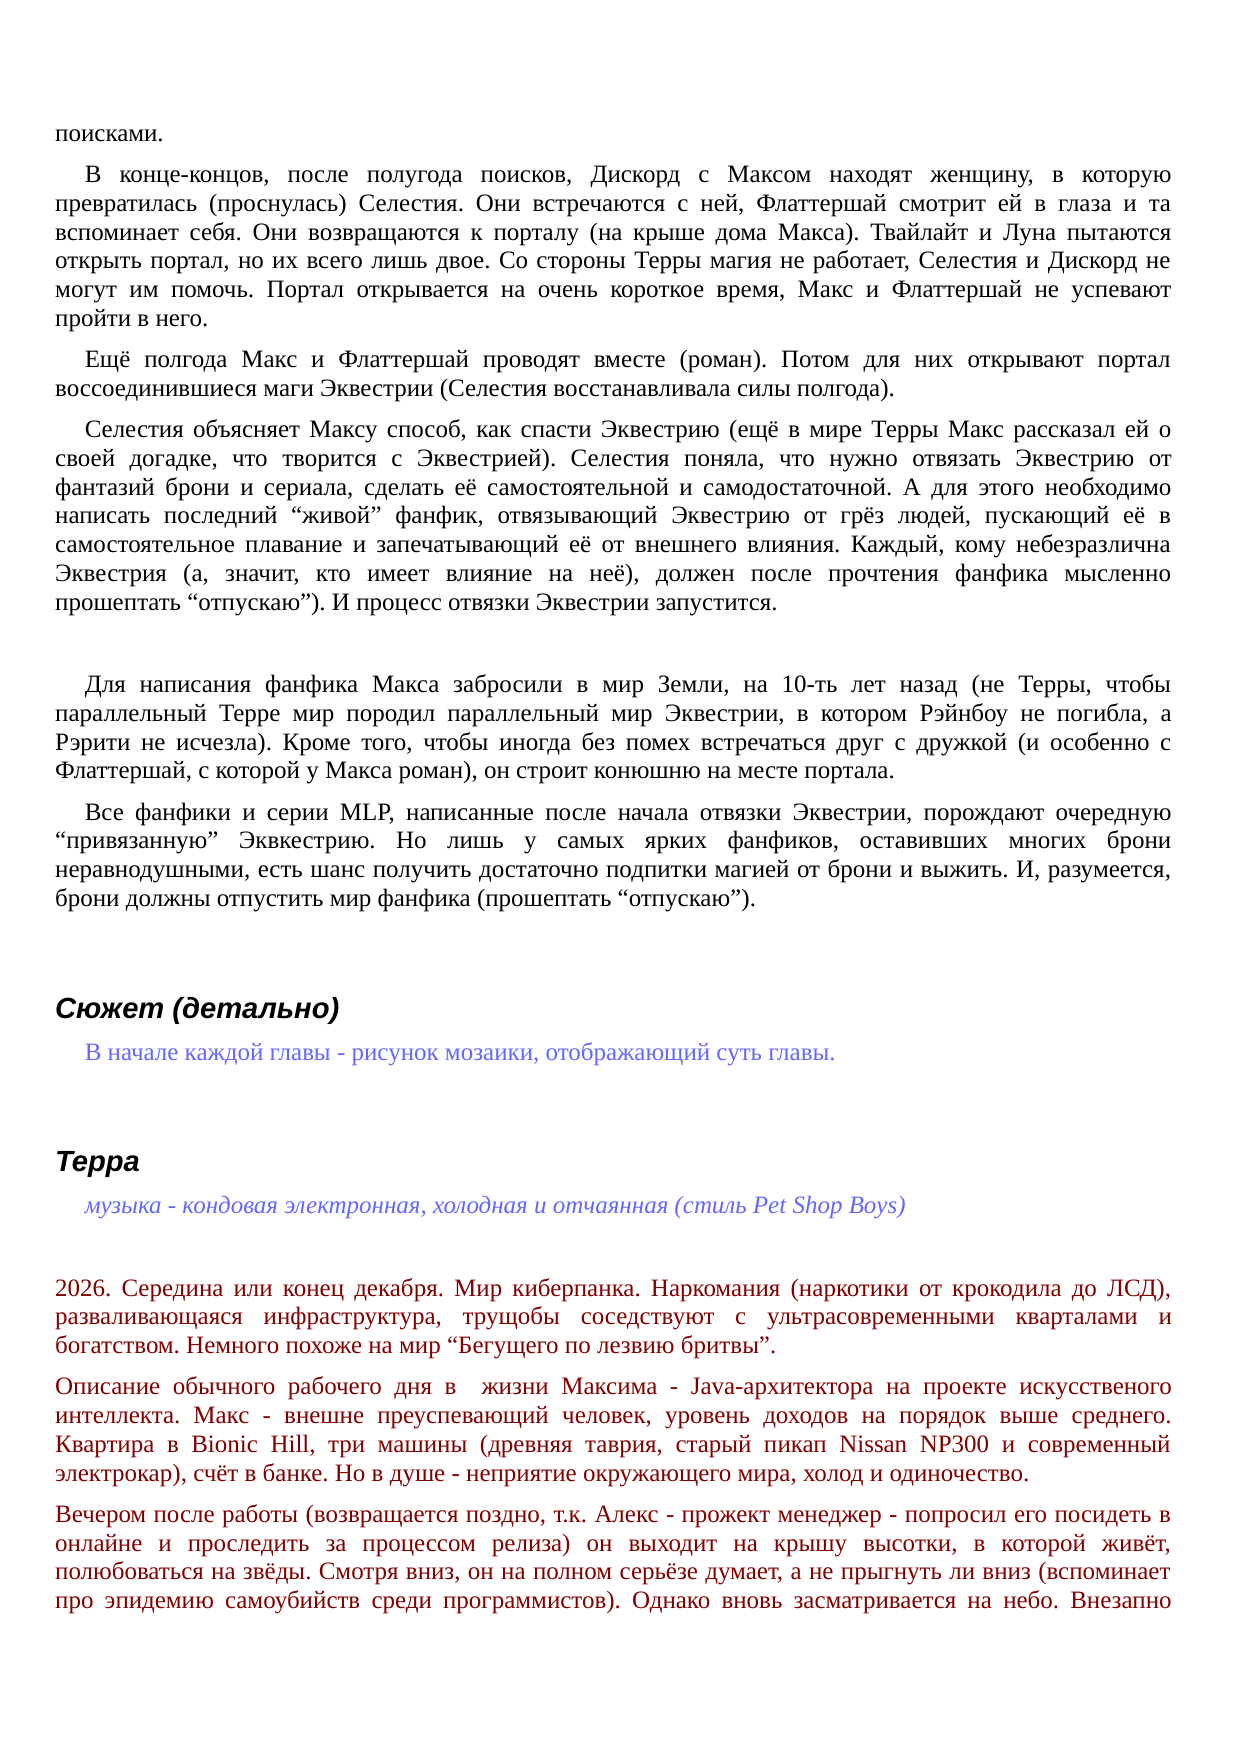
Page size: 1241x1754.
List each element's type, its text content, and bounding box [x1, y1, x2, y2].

subtitle Сюжет (детально) [55, 991, 1172, 1024]
subtitle Терра [55, 1144, 1172, 1178]
text Ещё полгода Макс и Флаттершай проводят вместе (роман). Потом для них открывают портал воссоединившиеся маги Эквестрии (Селестия восстанавливала силы полгода). [55, 344, 1172, 402]
text Описание обычного рабочего дня в жизни Максима - Java-архитектора на проекте искусственого интеллекта. Макс - внешне преуспевающий человек, уровень доходов на порядок выше среднего. Квартира в Bionic Hill, три машины (древняя таврия, старый пикап Nissan NP300 и современный электрокар), счёт в банке. Но в душе - неприятие окружающего мира, холод и одиночество. [55, 1371, 1172, 1486]
text Для написания фанфика Макса забросили в мир Земли, на 10-ть лет назад (не Терры, чтобы параллельный Терре мир породил параллельный мир Эквестрии, в котором Рэйнбоу не погибла, а Рэрити не исчезла). Кроме того, чтобы иногда без помех встречаться друг с дружкой (и особенно с Флаттершай, с которой у Макса роман), он строит конюшню на месте портала. [55, 669, 1172, 784]
text поисками. [55, 118, 1172, 147]
text 2026. Середина или конец декабря. Мир киберпанка. Наркомания (наркотики от крокодила до ЛСД), разваливающаяся инфраструктура, трущобы соседствуют с ультрасовременными кварталами и богатством. Немного похоже на мир “Бегущего по лезвию бритвы”. [55, 1273, 1172, 1359]
text Все фанфики и серии MLP, написанные после начала отвязки Эквестрии, порождают очередную “привязанную” Эквкестрию. Но лишь у самых ярких фанфиков, оставивших многих брони неравнодушными, есть шанс получить достаточно подпитки магией от брони и выжить. И, разумеется, брони должны отпустить мир фанфика (прошептать “отпускаю”). [55, 797, 1172, 912]
text Вечером после работы (возвращается поздно, т.к. Алекс - прожект менеджер - попросил его посидеть в онлайне и проследить за процессом релиза) он выходит на крышу высотки, в которой живёт, полюбоваться на звёды. Смотря вниз, он на полном серьёзе думает, а не прыгнуть ли вниз (вспоминает про эпидемию самоубийств среди программистов). Однако вновь засматривается на небо. Внезапно [55, 1499, 1172, 1614]
text Селестия объясняет Максу способ, как спасти Эквестрию (ещё в мире Терры Макс рассказал ей о своей догадке, что творится с Эквестрией). Селестия поняла, что нужно отвязать Эквестрию от фантазий брони и сериала, сделать её самостоятельной и самодостаточной. А для этого необходимо написать последний “живой” фанфик, отвязывающий Эквестрию от грёз людей, пускающий её в самостоятельное плавание и запечатывающий её от внешнего влияния. Каждый, кому небезразлична Эквестрия (а, значит, кто имеет влияние на неё), должен после прочтения фанфика мысленно прошептать “отпускаю”). И процесс отвязки Эквестрии запустится. [55, 414, 1172, 616]
text музыка - кондовая электронная, холодная и отчаянная (стиль Pet Shop Boys) [55, 1190, 1172, 1219]
text В конце-концов, после полугода поисков, Дискорд с Максом находят женщину, в которую превратилась (проснулась) Селестия. Они встречаются с ней, Флаттершай смотрит ей в глаза и та вспоминает себя. Они возвращаются к порталу (на крыше дома Макса). Твайлайт и Луна пытаются открыть портал, но их всего лишь двое. Со стороны Терры магия не работает, Селестия и Дискорд не могут им помочь. Портал открывается на очень короткое время, Макс и Флаттершай не успевают пройти в него. [55, 159, 1172, 332]
text В начале каждой главы - рисунок мозаики, отображающий суть главы. [55, 1037, 1172, 1065]
